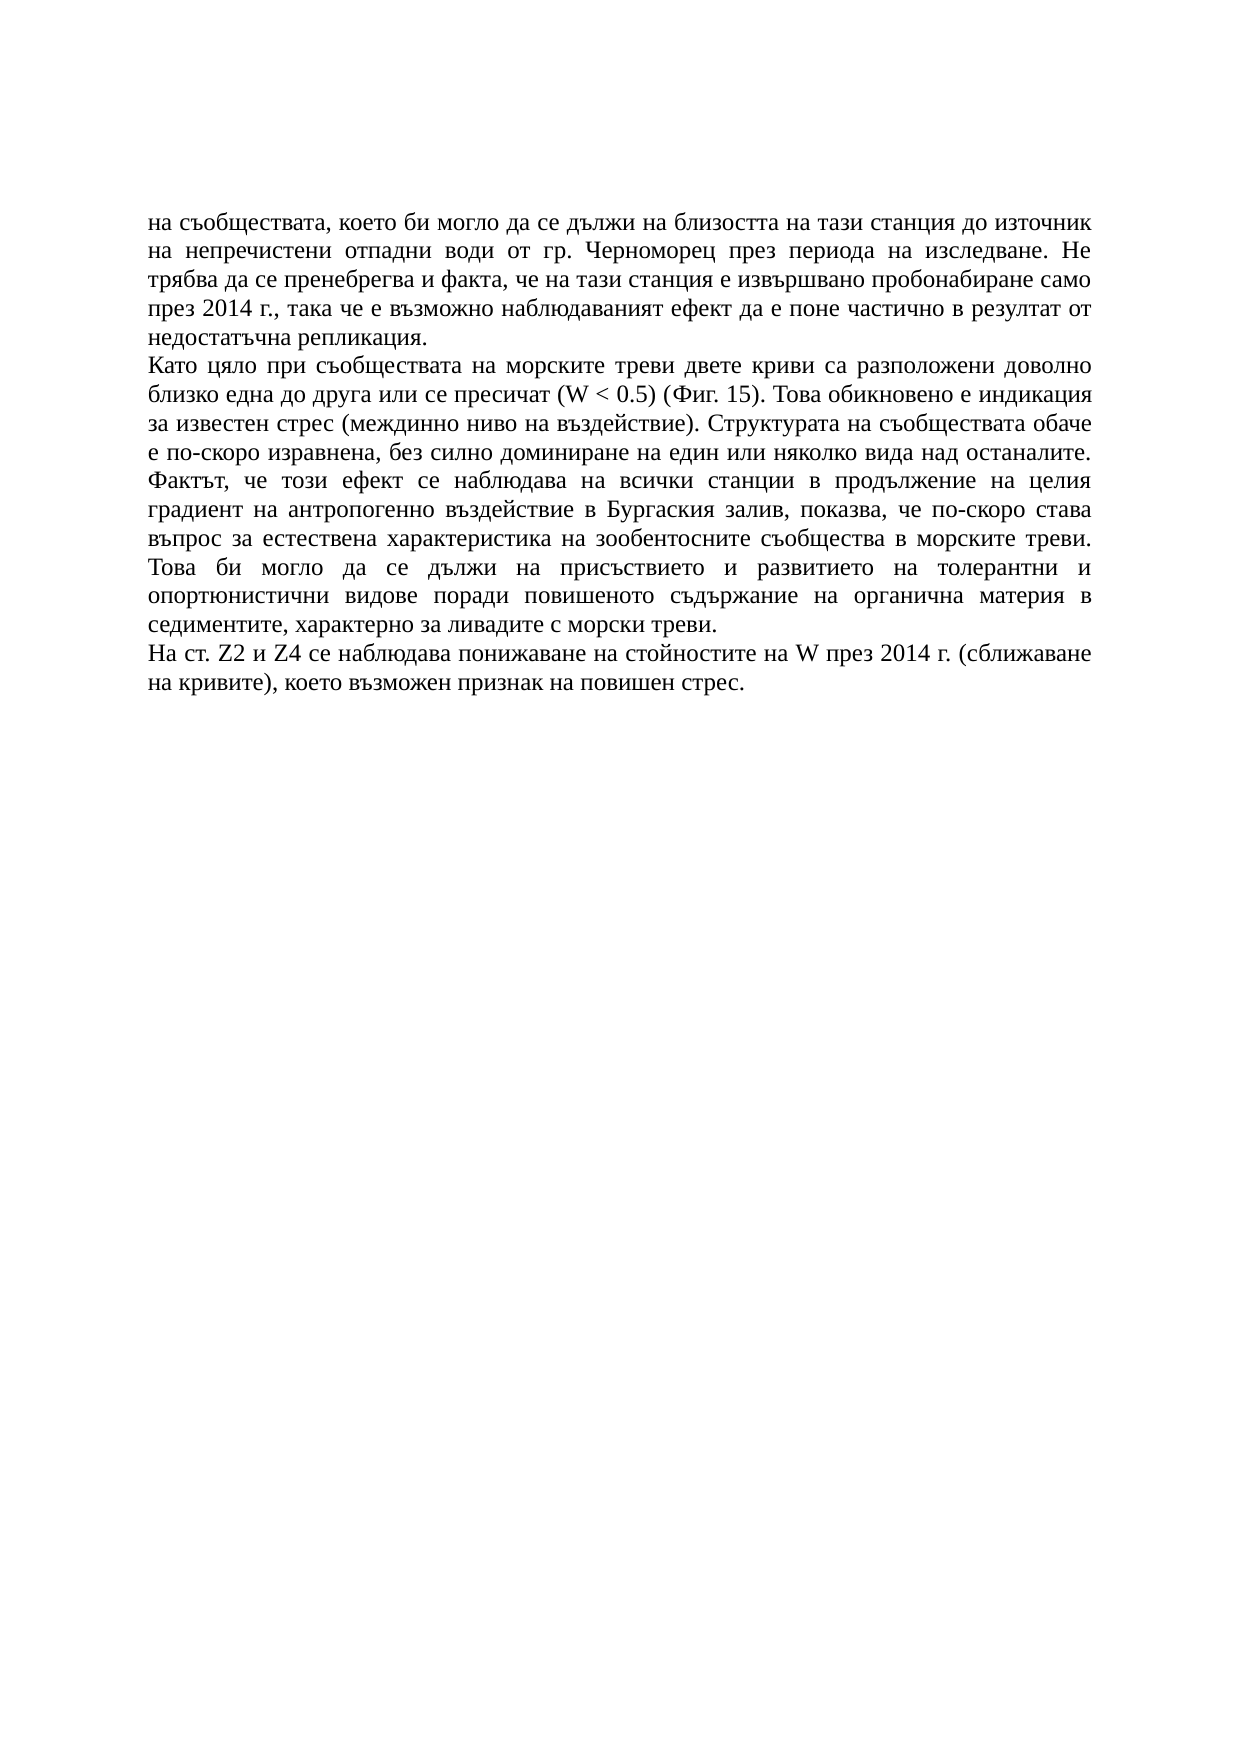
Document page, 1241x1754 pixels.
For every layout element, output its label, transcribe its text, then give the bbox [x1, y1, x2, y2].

text Като цяло при съобществата на морските треви двете криви са разположени доволно близко една до друга или се пресичат (W < 0.5) (Фиг. 15). Това обикновено е индикация за известен стрес (междинно ниво на въздействие). Структурата на съобществата обаче е по-скоро изравнена, без силно доминиране на един или няколко вида над останалите. Фактът, че този ефект се наблюдава на всички станции в продължение на целия градиент на антропогенно въздействие в Бургаския залив, показва, че по-скоро става въпрос за естествена характеристика на зообентосните съобщества в морските треви. Това би могло да се дължи на присъствието и развитието на толерантни и опортюнистични видове поради повишеното съдържание на органична материя в седиментите, характерно за ливадите с морски треви. [148, 350, 1093, 638]
text На ст. Z2 и Z4 се наблюдава понижаване на стойностите на W през 2014 г. (сближаване на кривите), което възможен признак на повишен стрес. [148, 638, 1093, 695]
text на съобществата, което би могло да се дължи на близостта на тази станция до източник на непречистени отпадни води от гр. Черноморец през периода на изследване. Не трябва да се пренебрегва и факта, че на тази станция е извършвано пробонабиране само през 2014 г., така че е възможно наблюдаваният ефект да е поне частично в резултат от недостатъчна репликация. [148, 207, 1093, 350]
